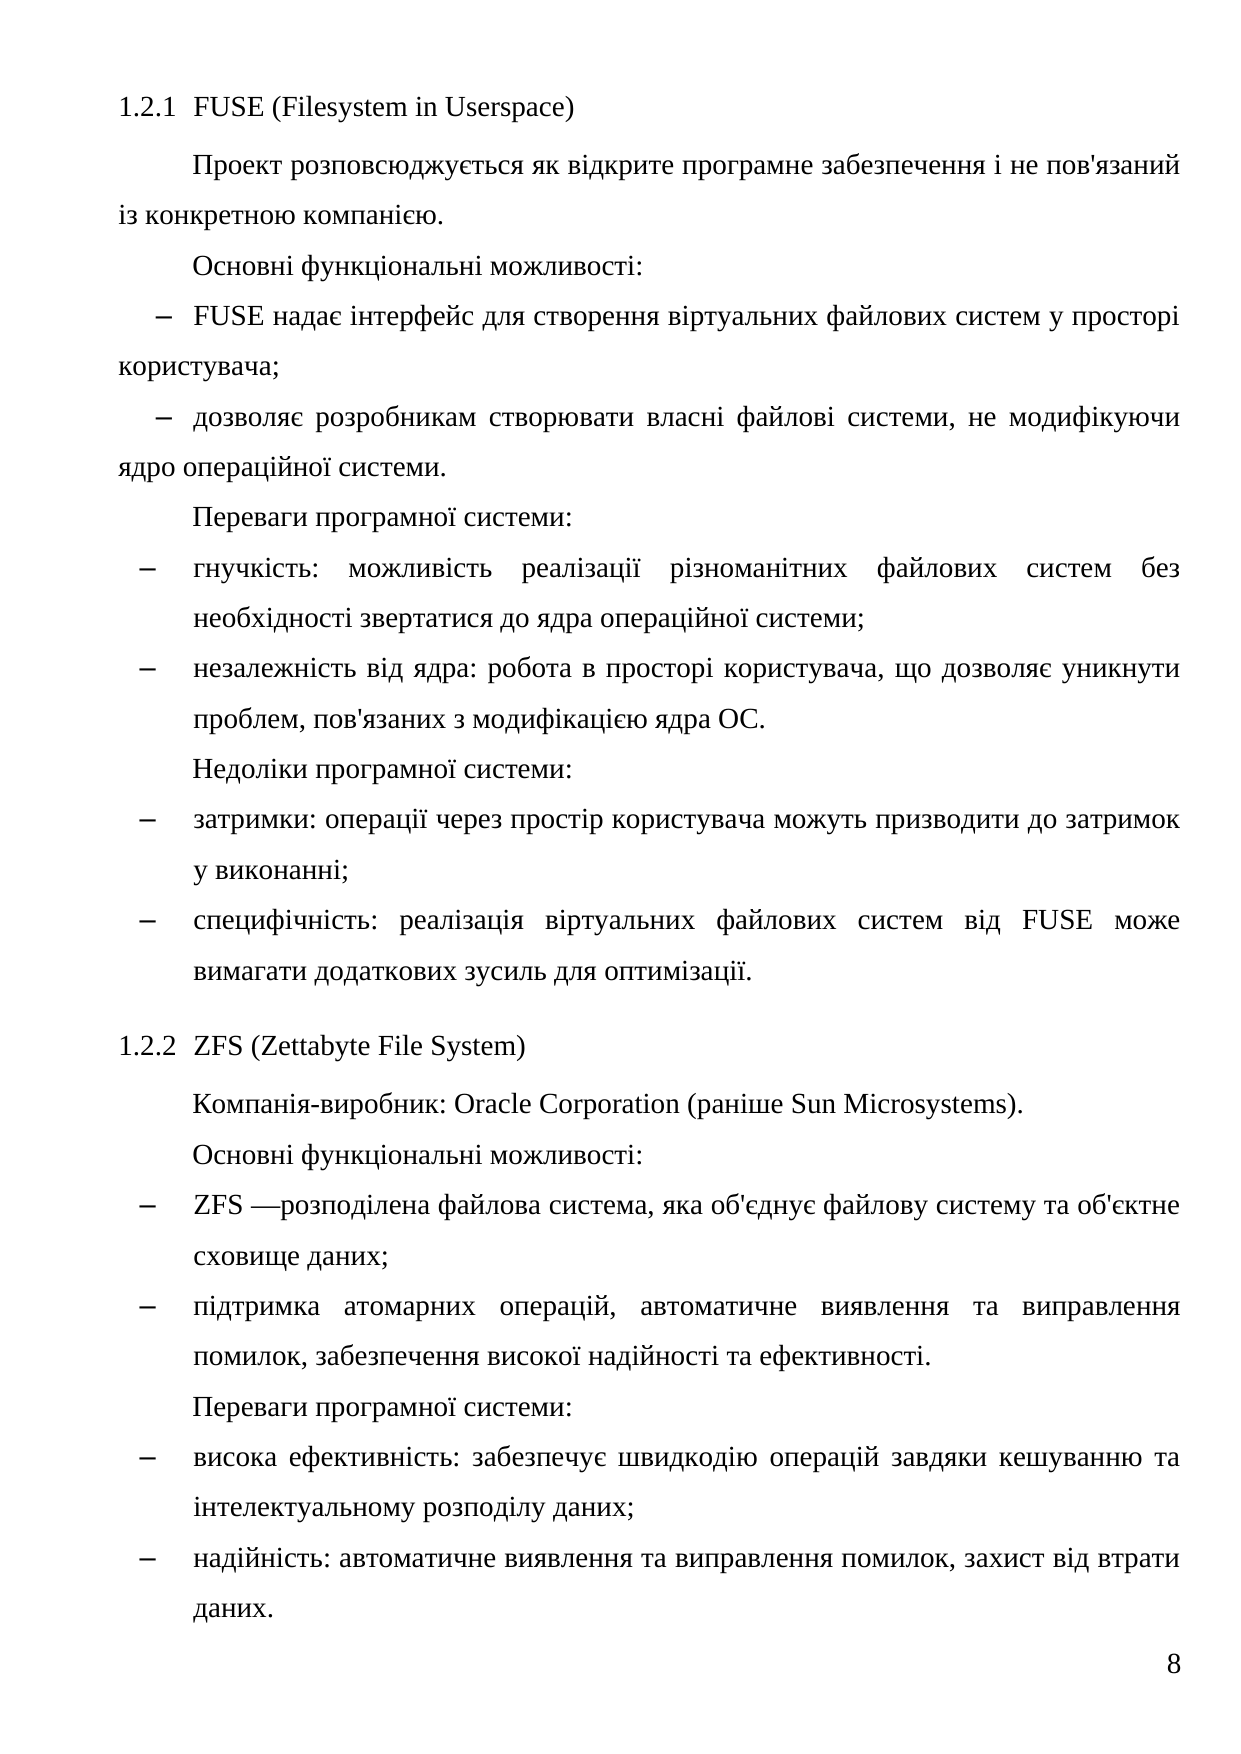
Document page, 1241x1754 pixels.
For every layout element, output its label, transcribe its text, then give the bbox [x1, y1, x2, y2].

text Переваги програмної системи: [118, 1389, 1181, 1422]
list дозволяє розробникам створювати власні файлові системи, не модифікуючи ядро операційної системи. [118, 399, 1181, 483]
list незалежність від ядра: робота в просторі користувача, що дозволяє уникнути проблем, пов'язаних з модифікацією ядра ОС. [156, 651, 1181, 734]
text Основні функціональні можливості: [118, 248, 1181, 281]
text Компанія-виробник: Oracle Corporation (раніше Sun Microsystems). [118, 1087, 1181, 1120]
subtitle ZFS (Zettabyte File System) [118, 1028, 1181, 1062]
list FUSE надає інтерфейс для створення віртуальних файлових систем у просторі користувача; [118, 298, 1181, 382]
subtitle FUSE (Filesystem in Userspace) [118, 89, 1181, 122]
list надійність: автоматичне виявлення та виправлення помилок, захист від втрати даних. [156, 1540, 1181, 1624]
list специфічність: реалізація віртуальних файлових систем від FUSE може вимагати додаткових зусиль для оптимізації. [156, 902, 1181, 986]
list підтримка атомарних операцій, автоматичне виявлення та виправлення помилок, забезпечення високої надійності та ефективності. [156, 1288, 1181, 1372]
text Проект розповсюджується як відкрите програмне забезпечення і не пов'язаний із конкретною компанією. [118, 147, 1181, 231]
list ZFS —розподілена файлова система, яка об'єднує файлову систему та об'єктне сховище даних; [156, 1187, 1181, 1271]
text Недоліки програмної системи: [118, 751, 1181, 785]
list висока ефективність: забезпечує швидкодію операцій завдяки кешуванню та інтелектуальному розподілу даних; [156, 1439, 1181, 1523]
text Основні функціональні можливості: [118, 1137, 1181, 1171]
list затримки: операції через простір користувача можуть призводити до затримок у виконанні; [156, 802, 1181, 886]
list гнучкість: можливість реалізації різноманітних файлових систем без необхідності звертатися до ядра операційної системи; [156, 550, 1181, 634]
text Переваги програмної системи: [118, 499, 1181, 533]
